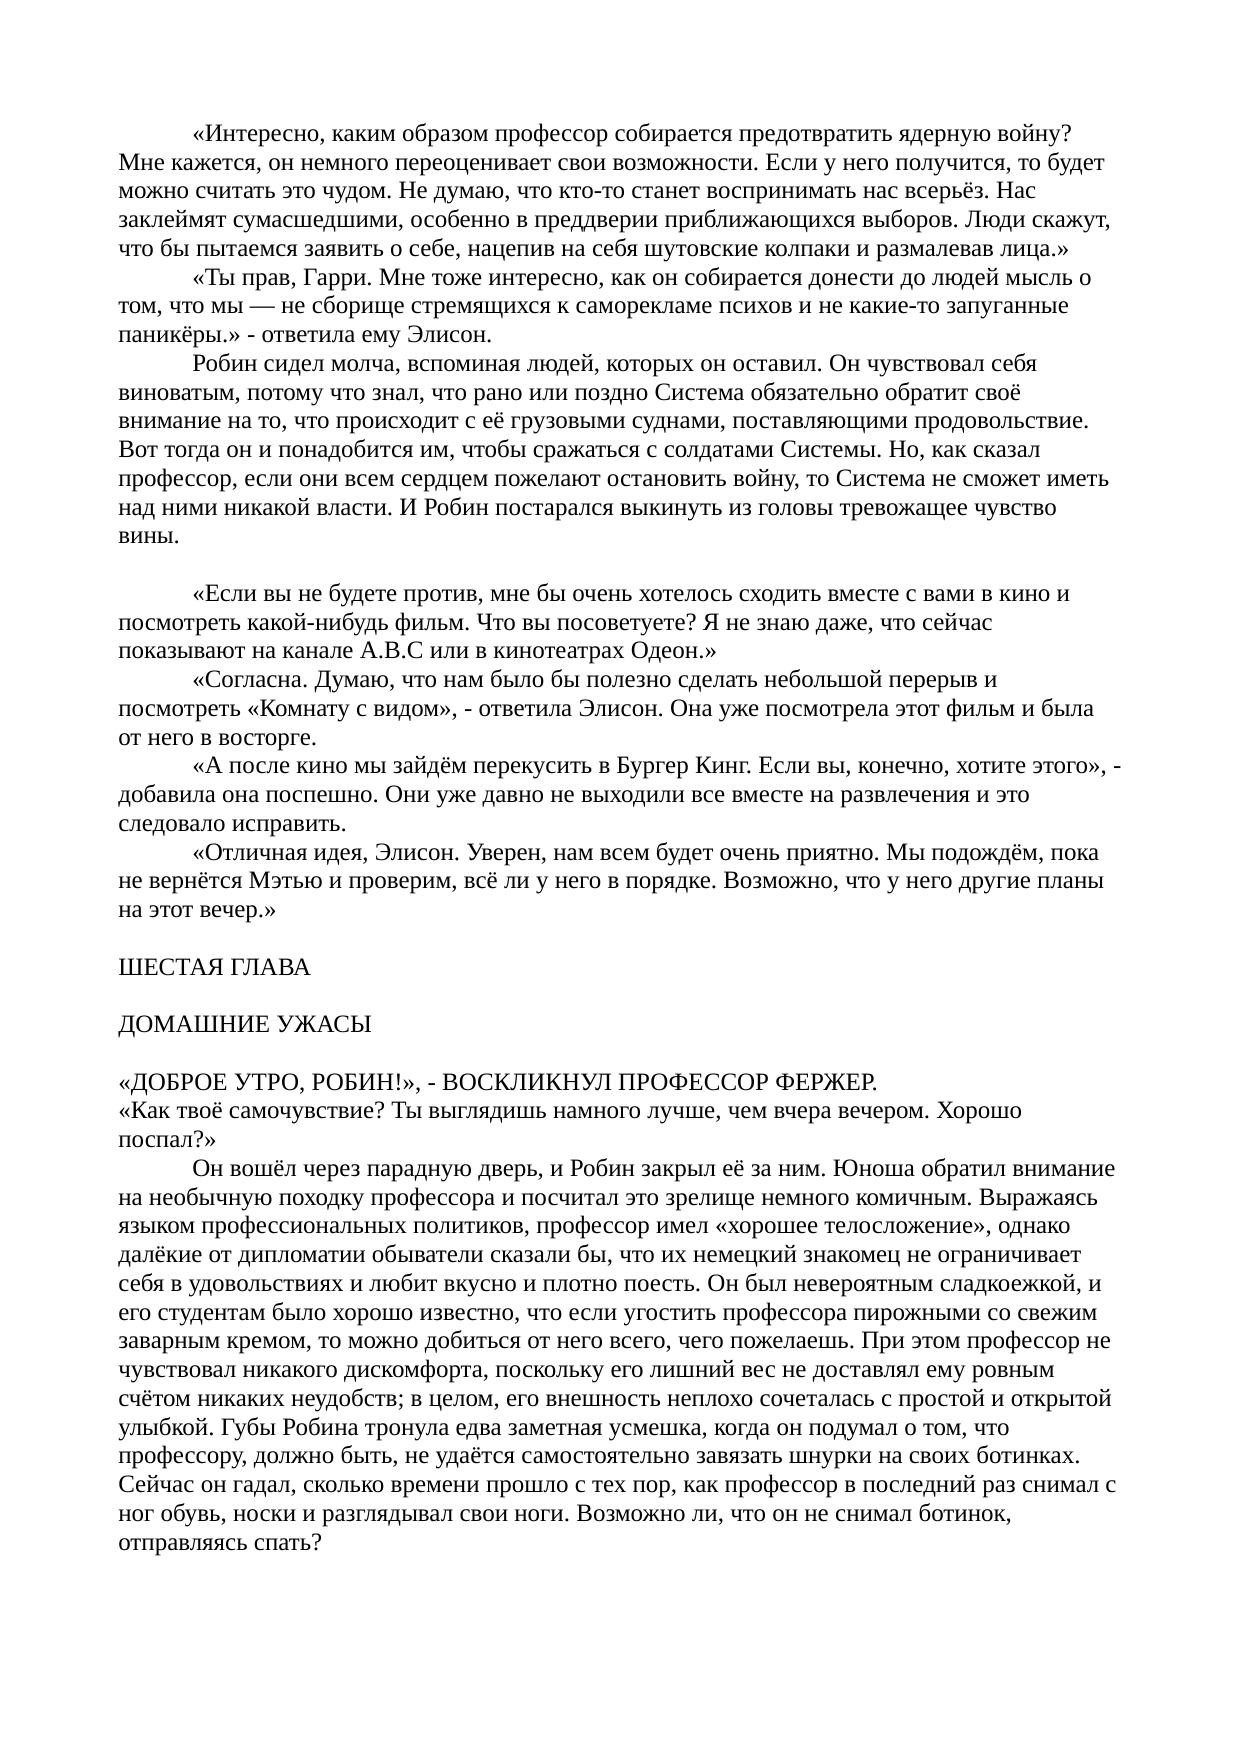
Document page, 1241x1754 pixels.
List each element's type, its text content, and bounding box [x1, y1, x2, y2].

text Робин сидел молча, вспоминая людей, которых он оставил. Он чувствовал себя виноватым, потому что знал, что рано или поздно Система обязательно обратит своё внимание на то, что происходит с её грузовыми суднами, поставляющими продовольствие. Вот тогда он и понадобится им, чтобы сражаться с солдатами Системы. Но, как сказал профессор, если они всем сердцем пожелают остановить войну, то Система не сможет иметь над ними никакой власти. И Робин постарался выкинуть из головы тревожащее чувство вины. [118, 348, 1122, 549]
text «Ты прав, Гарри. Мне тоже интересно, как он собирается донести до людей мысль о том, что мы — не сборище стремящихся к саморекламе психов и не какие-то запуганные паникёры.» - ответила ему Элисон. [118, 262, 1122, 348]
text ШЕСТАЯ ГЛАВА [118, 952, 1122, 981]
text «Интересно, каким образом профессор собирается предотвратить ядерную войну? Мне кажется, он немного переоценивает свои возможности. Если у него получится, то будет можно считать это чудом. Не думаю, что кто-то станет воспринимать нас всерьёз. Нас заклеймят сумасшедшими, особенно в преддверии приближающихся выборов. Люди скажут, что бы пытаемся заявить о себе, нацепив на себя шутовские колпаки и размалевав лица.» [118, 118, 1122, 262]
text «Как твоё самочувствие? Ты выглядишь намного лучше, чем вчера вечером. Хорошо поспал?» [118, 1096, 1122, 1153]
text «ДОБРОЕ УТРО, РОБИН!», - ВОСКЛИКНУЛ ПРОФЕССОР ФЕРЖЕР. [118, 1067, 1122, 1096]
text «А после кино мы зайдём перекусить в Бургер Кинг. Если вы, конечно, хотите этого», - добавила она поспешно. Они уже давно не выходили все вместе на развлечения и это следовало исправить. [118, 751, 1122, 837]
text «Если вы не будете против, мне бы очень хотелось сходить вместе с вами в кино и посмотреть какой-нибудь фильм. Что вы посоветуете? Я не знаю даже, что сейчас показывают на канале A.B.C или в кинотеатрах Одеон.» [118, 578, 1122, 664]
text Он вошёл через парадную дверь, и Робин закрыл её за ним. Юноша обратил внимание на необычную походку профессора и посчитал это зрелище немного комичным. Выражаясь языком профессиональных политиков, профессор имел «хорошее телосложение», однако далёкие от дипломатии обыватели сказали бы, что их немецкий знакомец не ограничивает себя в удовольствиях и любит вкусно и плотно поесть. Он был невероятным сладкоежкой, и его студентам было хорошо известно, что если угостить профессора пирожными со свежим заварным кремом, то можно добиться от него всего, чего пожелаешь. При этом профессор не чувствовал никакого дискомфорта, поскольку его лишний вес не доставлял ему ровным счётом никаких неудобств; в целом, его внешность неплохо сочеталась с простой и открытой улыбкой. Губы Робина тронула едва заметная усмешка, когда он подумал о том, что профессору, должно быть, не удаётся самостоятельно завязать шнурки на своих ботинках. Сейчас он гадал, сколько времени прошло с тех пор, как профессор в последний раз снимал с ног обувь, носки и разглядывал свои ноги. Возможно ли, что он не снимал ботинок, отправляясь спать? [118, 1153, 1122, 1556]
text «Согласна. Думаю, что нам было бы полезно сделать небольшой перерыв и посмотреть «Комнату с видом», - ответила Элисон. Она уже посмотрела этот фильм и была от него в восторге. [118, 664, 1122, 751]
text ДОМАШНИЕ УЖАСЫ [118, 1009, 1122, 1038]
text «Отличная идея, Элисон. Уверен, нам всем будет очень приятно. Мы подождём, пока не вернётся Мэтью и проверим, всё ли у него в порядке. Возможно, что у него другие планы на этот вечер.» [118, 837, 1122, 923]
